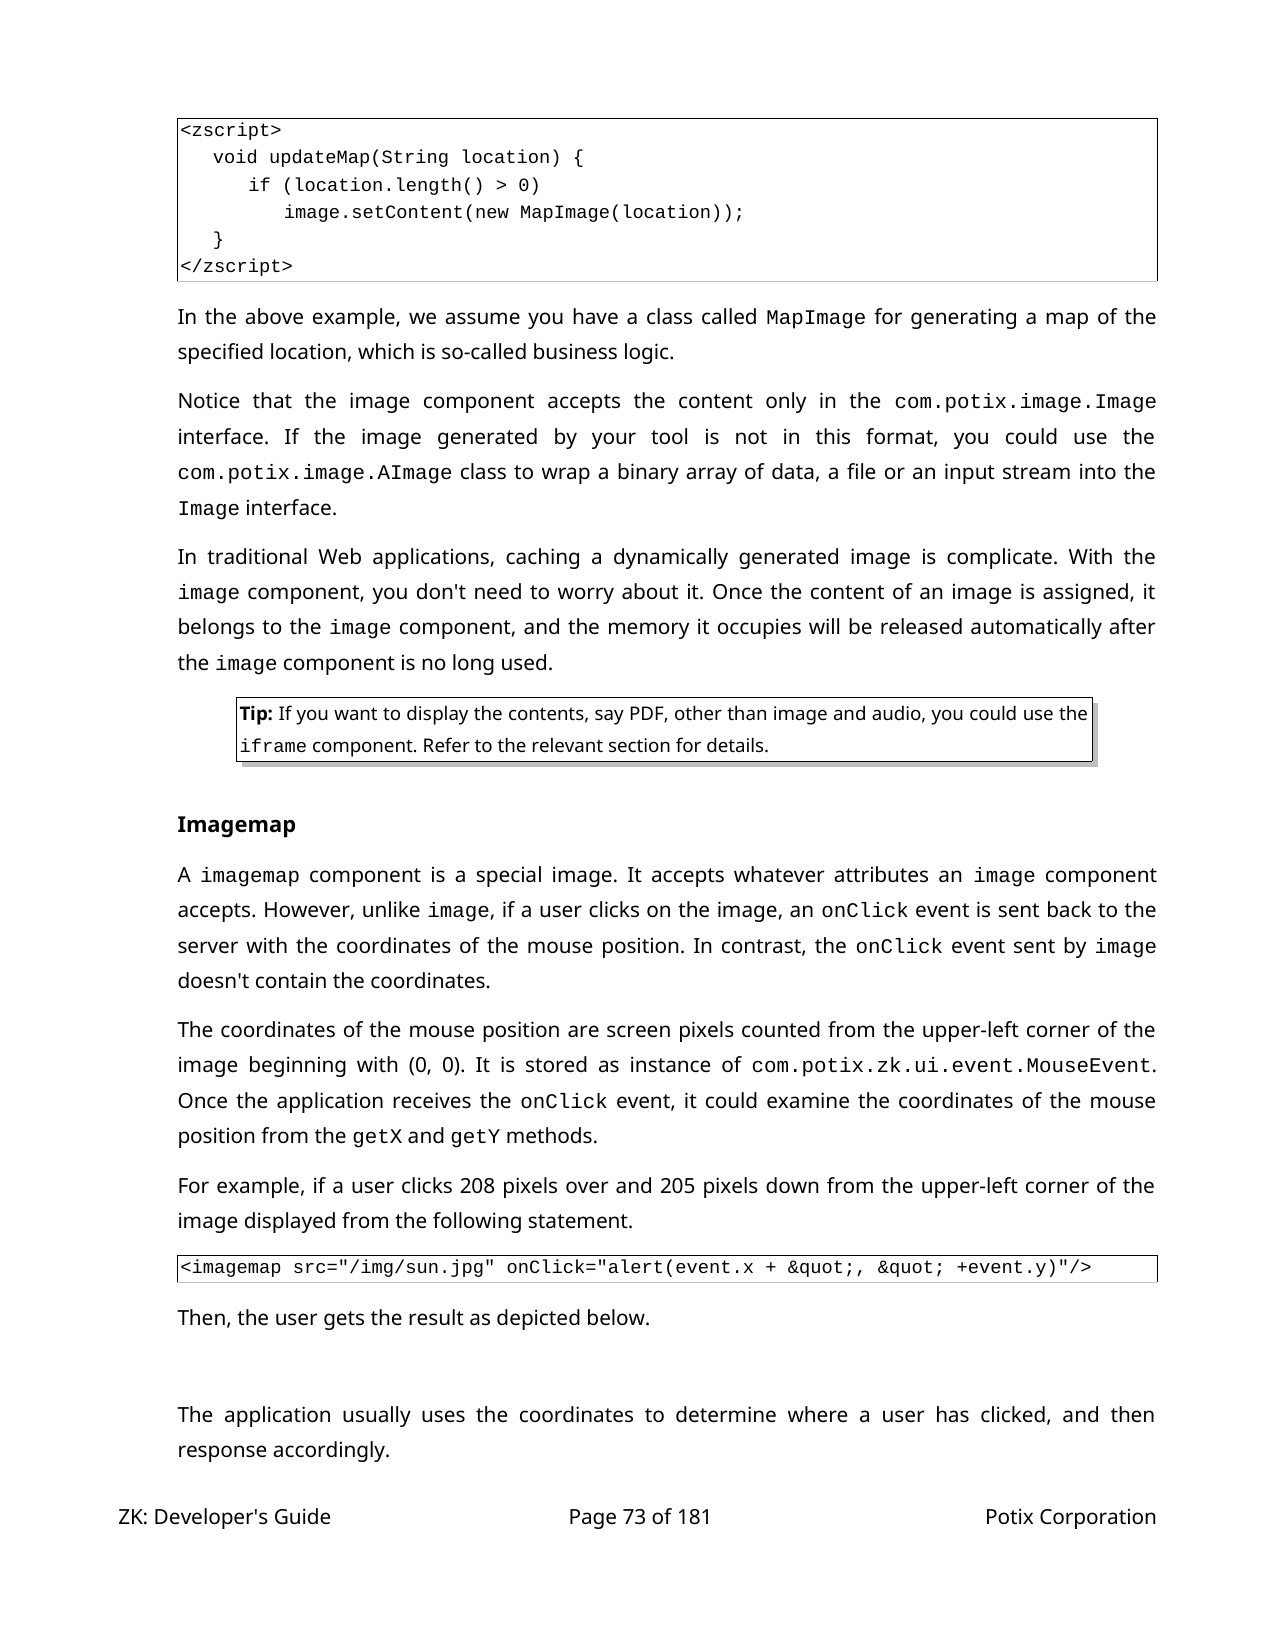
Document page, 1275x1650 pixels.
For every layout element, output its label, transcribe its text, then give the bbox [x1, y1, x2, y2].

text void updateMap(String location) { [178, 145, 1157, 169]
text if (location.length() > 0) [178, 172, 1157, 197]
text } [178, 227, 1157, 251]
text <imagemap src="/img/sun.jpg" onClick="alert(event.x + &quot;, &quot; +event.y)"/> [178, 1256, 1157, 1282]
text image.setContent(new MapImage(location)); [178, 200, 1157, 224]
subtitle Imagemap [177, 809, 1157, 839]
text A imagemap component is a special image. It accepts whatever attributes an image component accepts. However, unlike image, if a user clicks on the image, an onClick event is sent back to the server with the coordinates of the mouse position. In contrast, the onClick event sent by image doesn't contain the coordinates. [177, 860, 1157, 995]
text </zscript> [178, 254, 1157, 281]
text Then, the user gets the result as depicted below. [177, 1303, 1157, 1331]
text For example, if a user clicks 208 pixels over and 205 pixels down from the upper-left corner of the image displayed from the following statement. [177, 1171, 1157, 1234]
text In traditional Web applications, caching a dynamically generated image is complicate. With the image component, you don't need to worry about it. Once the content of an image is assigned, it belongs to the image component, and the memory it occupies will be released automatically after the image component is no long used. [177, 542, 1157, 677]
text <zscript> [178, 119, 1157, 142]
text In the above example, we assume you have a class called MapImage for generating a map of the specified location, which is so-called business logic. [177, 302, 1157, 366]
text Tip: If you want to display the contents, say PDF, other than image and audio, you could use the iframe component. Refer to the relevant section for details. [237, 698, 1092, 761]
text Notice that the image component accepts the content only in the com.potix.image.Image interface. If the image generated by your tool is not in this format, you could use the com.potix.image.AImage class to wrap a binary array of data, a file or an input stream into the Image interface. [177, 386, 1157, 521]
text The coordinates of the mouse position are screen pixels counted from the upper-left corner of the image beginning with (0, 0). It is stored as instance of com.potix.zk.ui.event.MouseEvent. Once the application receives the onClick event, it could examine the coordinates of the mouse position from the getX and getY methods. [177, 1015, 1157, 1150]
text The application usually uses the coordinates to determine where a user has clicked, and then response accordingly. [177, 1400, 1157, 1464]
